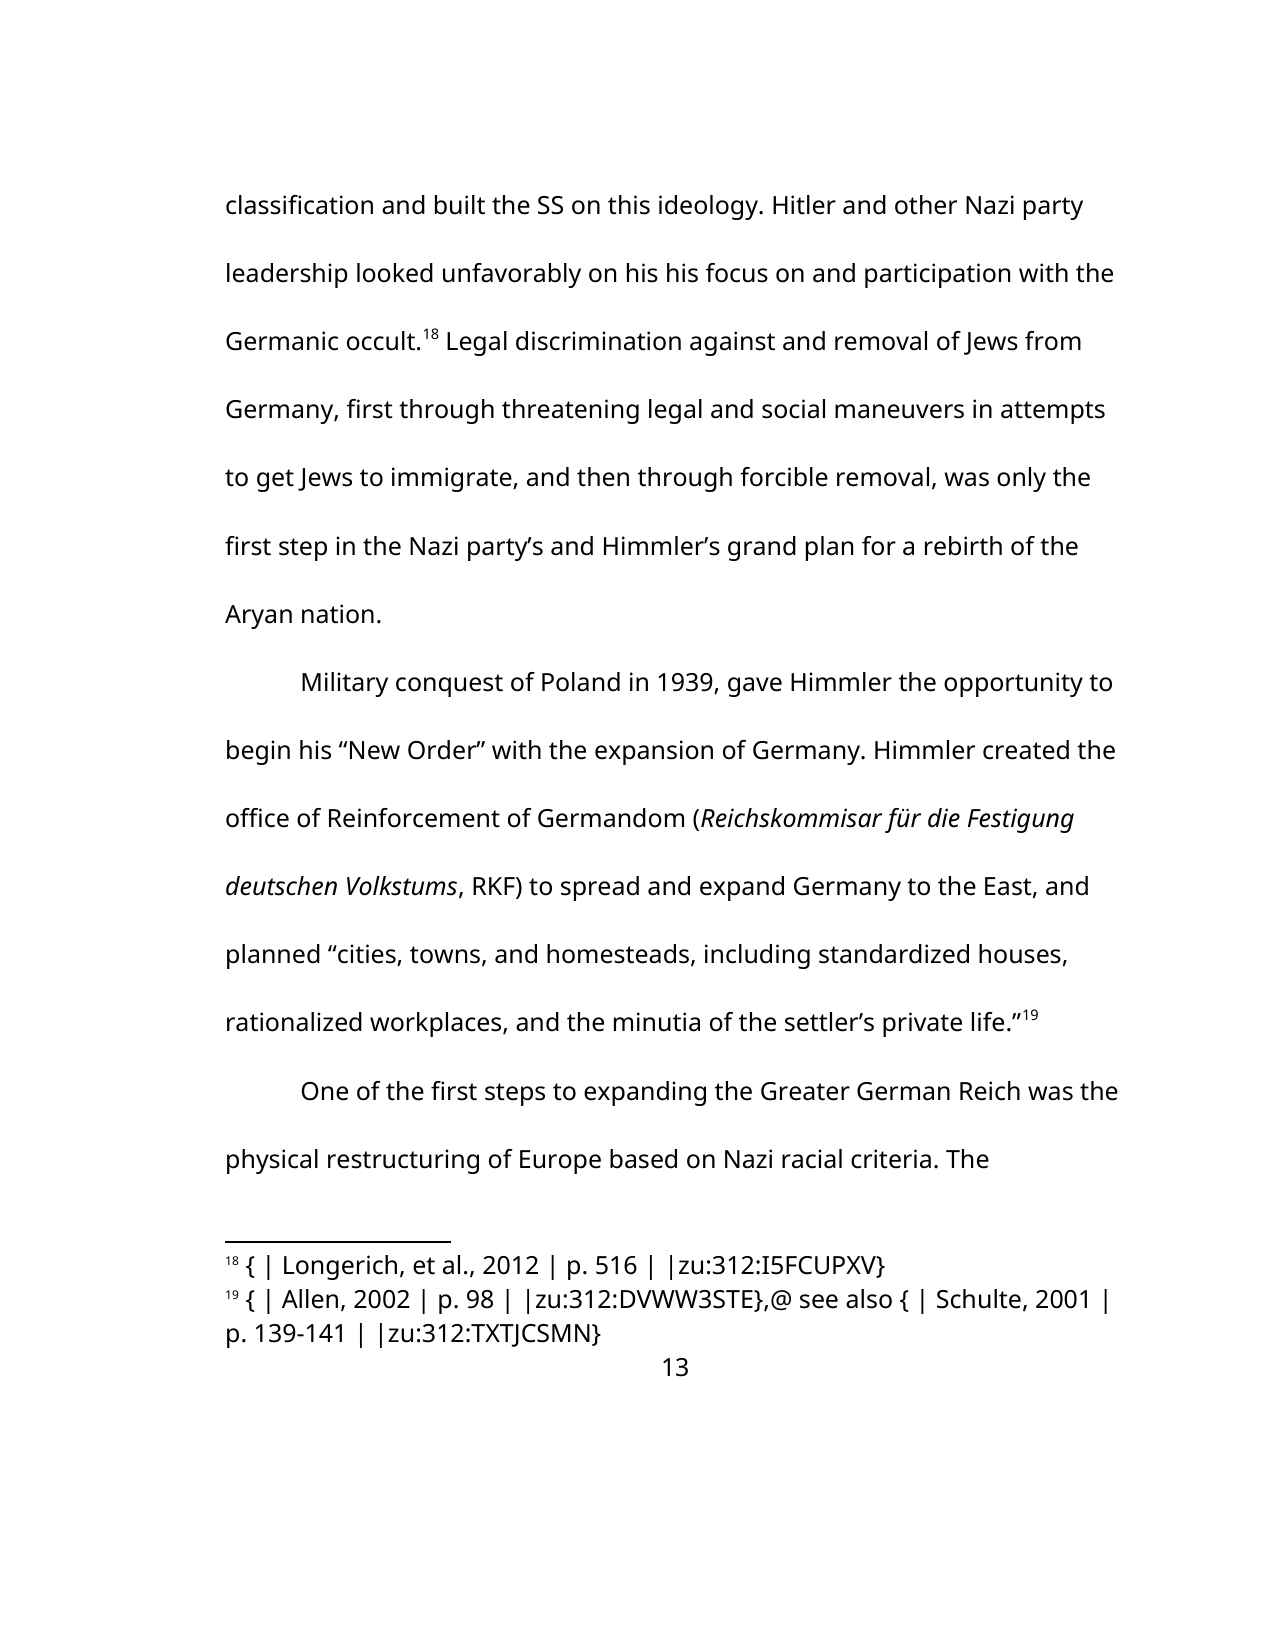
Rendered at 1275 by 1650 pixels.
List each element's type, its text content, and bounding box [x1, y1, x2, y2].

text { | Allen, 2002 | p. 98 | |zu:312:DVWW3STE},@ see also { | Schulte, 2001 | p. 139-141 | |zu:312:TXTJCSMN} [225, 1282, 1125, 1350]
text Military conquest of Poland in 1939, gave Himmler the opportunity to begin his “New Order” with the expansion of Germany. Himmler created the office of Reinforcement of Germandom (Reichskommisar für die Festigung deutschen Volkstums, RKF) to spread and expand Germany to the East, and planned “cities, towns, and homesteads, including standardized houses, rationalized workplaces, and the minutia of the settler’s private life.” [225, 664, 1125, 1039]
text One of the first steps to expanding the Greater German Reich was the physical restructuring of Europe based on Nazi racial criteria. The [225, 1073, 1125, 1175]
text { | Longerich, et al., 2012 | p. 516 | |zu:312:I5FCUPXV} [225, 1248, 1125, 1282]
text classification and built the SS on this ideology. Hitler and other Nazi party leadership looked unfavorably on his his focus on and participation with the Germanic occult. Legal discrimination against and removal of Jews from Germany, first through threatening legal and social maneuvers in attempts to get Jews to immigrate, and then through forcible removal, was only the first step in the Nazi party’s and Himmler’s grand plan for a rebirth of the Aryan nation. [225, 187, 1125, 630]
